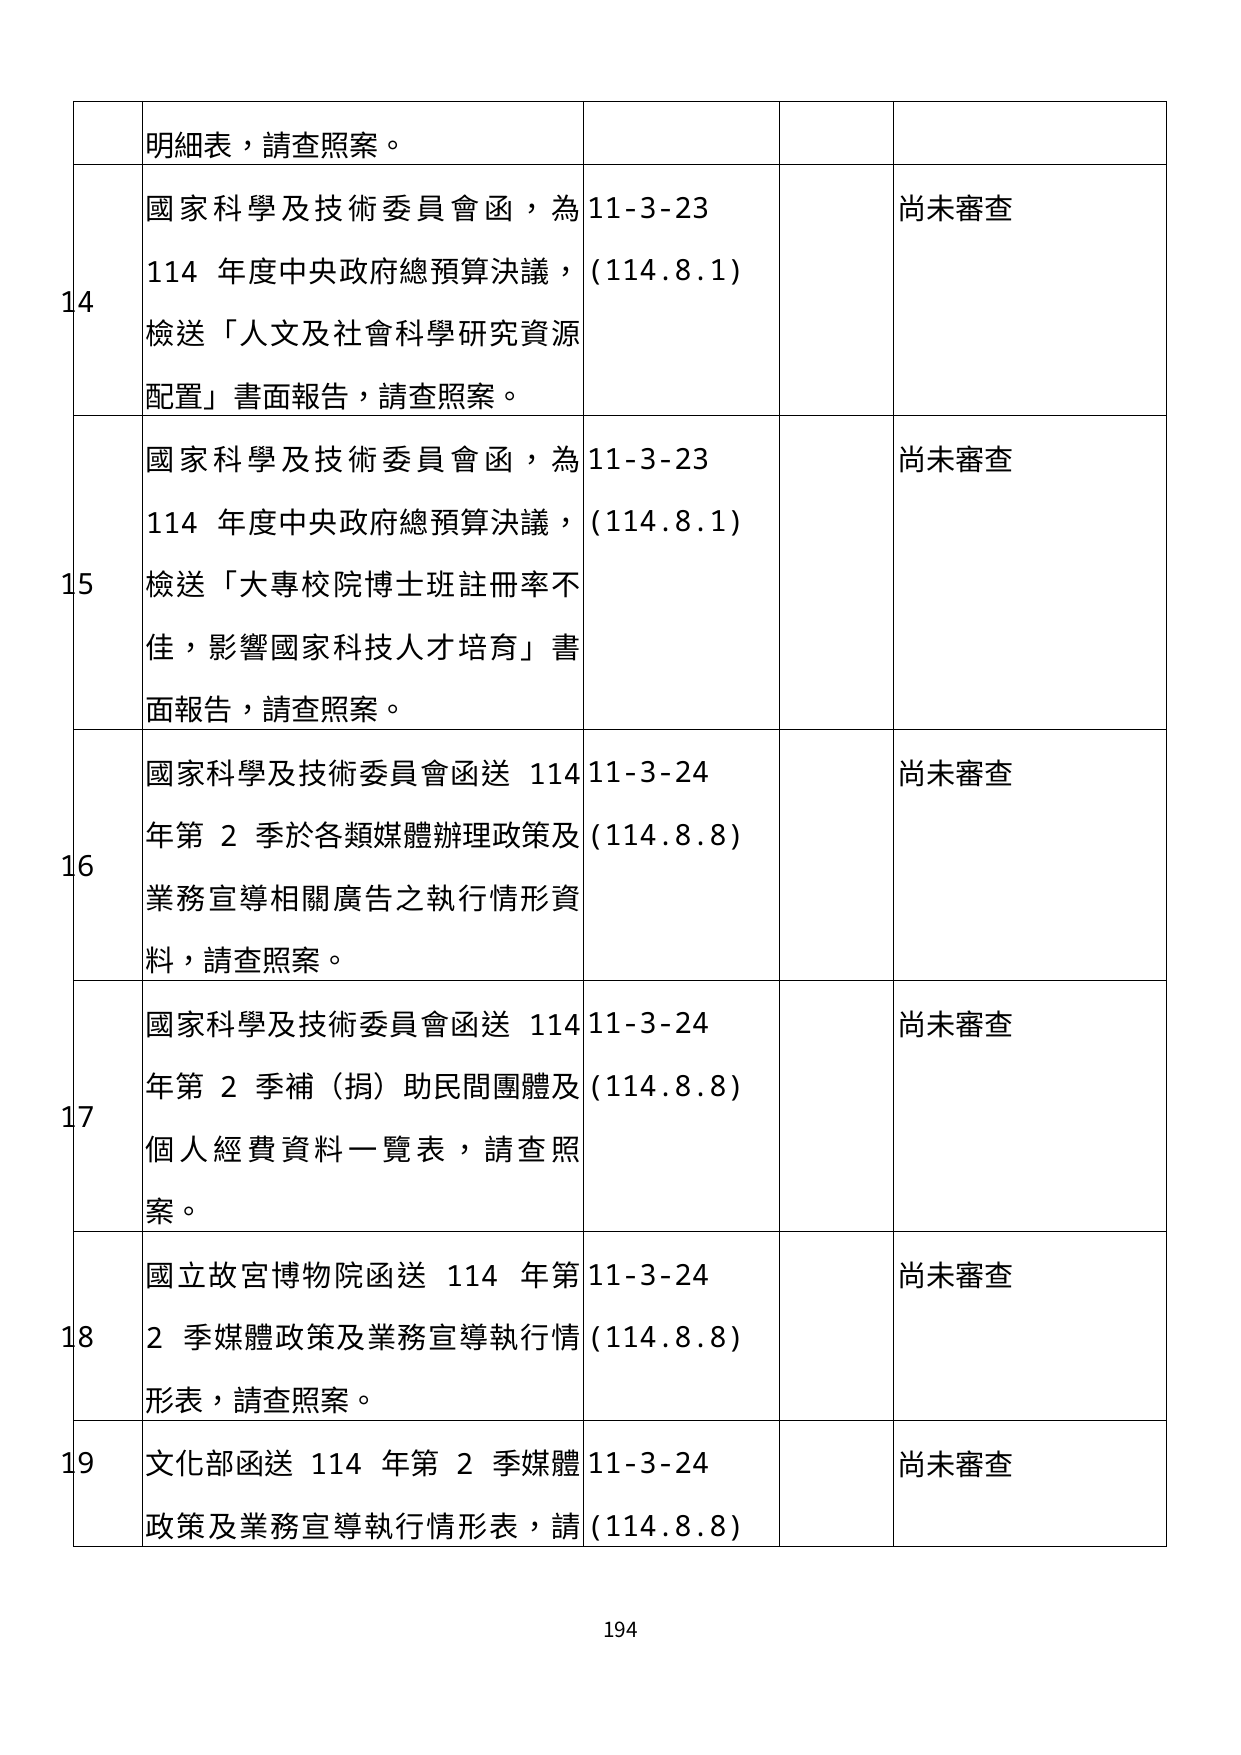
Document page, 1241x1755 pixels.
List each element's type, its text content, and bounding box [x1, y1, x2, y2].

table_cell 尚未審查 [894, 165, 1166, 415]
table_cell 11-3-24 (114.8.8) [584, 1232, 779, 1419]
table_cell 11-3-24 (114.8.8) [584, 730, 779, 980]
table_cell 11-3-24 (114.8.8) [584, 981, 779, 1231]
table_cell [780, 1232, 893, 1419]
table_cell [780, 165, 893, 415]
table_cell [780, 102, 893, 164]
table_cell [74, 102, 142, 164]
table_cell [74, 981, 142, 1231]
table_cell 11-3-23 (114.8.1) [584, 165, 779, 415]
table_cell [74, 416, 142, 729]
table_cell [780, 981, 893, 1231]
table_cell [780, 1421, 893, 1546]
table_cell 尚未審查 [894, 981, 1166, 1231]
table_cell [780, 730, 893, 980]
table_cell 尚未審查 [894, 1421, 1166, 1546]
table_cell [894, 102, 1166, 164]
table_cell 11-3-24 (114.8.8) [584, 1421, 779, 1546]
table_cell [74, 1421, 142, 1546]
table_cell 尚未審查 [894, 730, 1166, 980]
table_cell [74, 1232, 142, 1419]
table_cell [74, 165, 142, 415]
table_cell 11-3-23 (114.8.1) [584, 416, 779, 729]
table_cell [584, 102, 779, 164]
table_cell 尚未審查 [894, 416, 1166, 729]
table_cell 尚未審查 [894, 1232, 1166, 1419]
table_cell [780, 416, 893, 729]
table_cell [74, 730, 142, 980]
